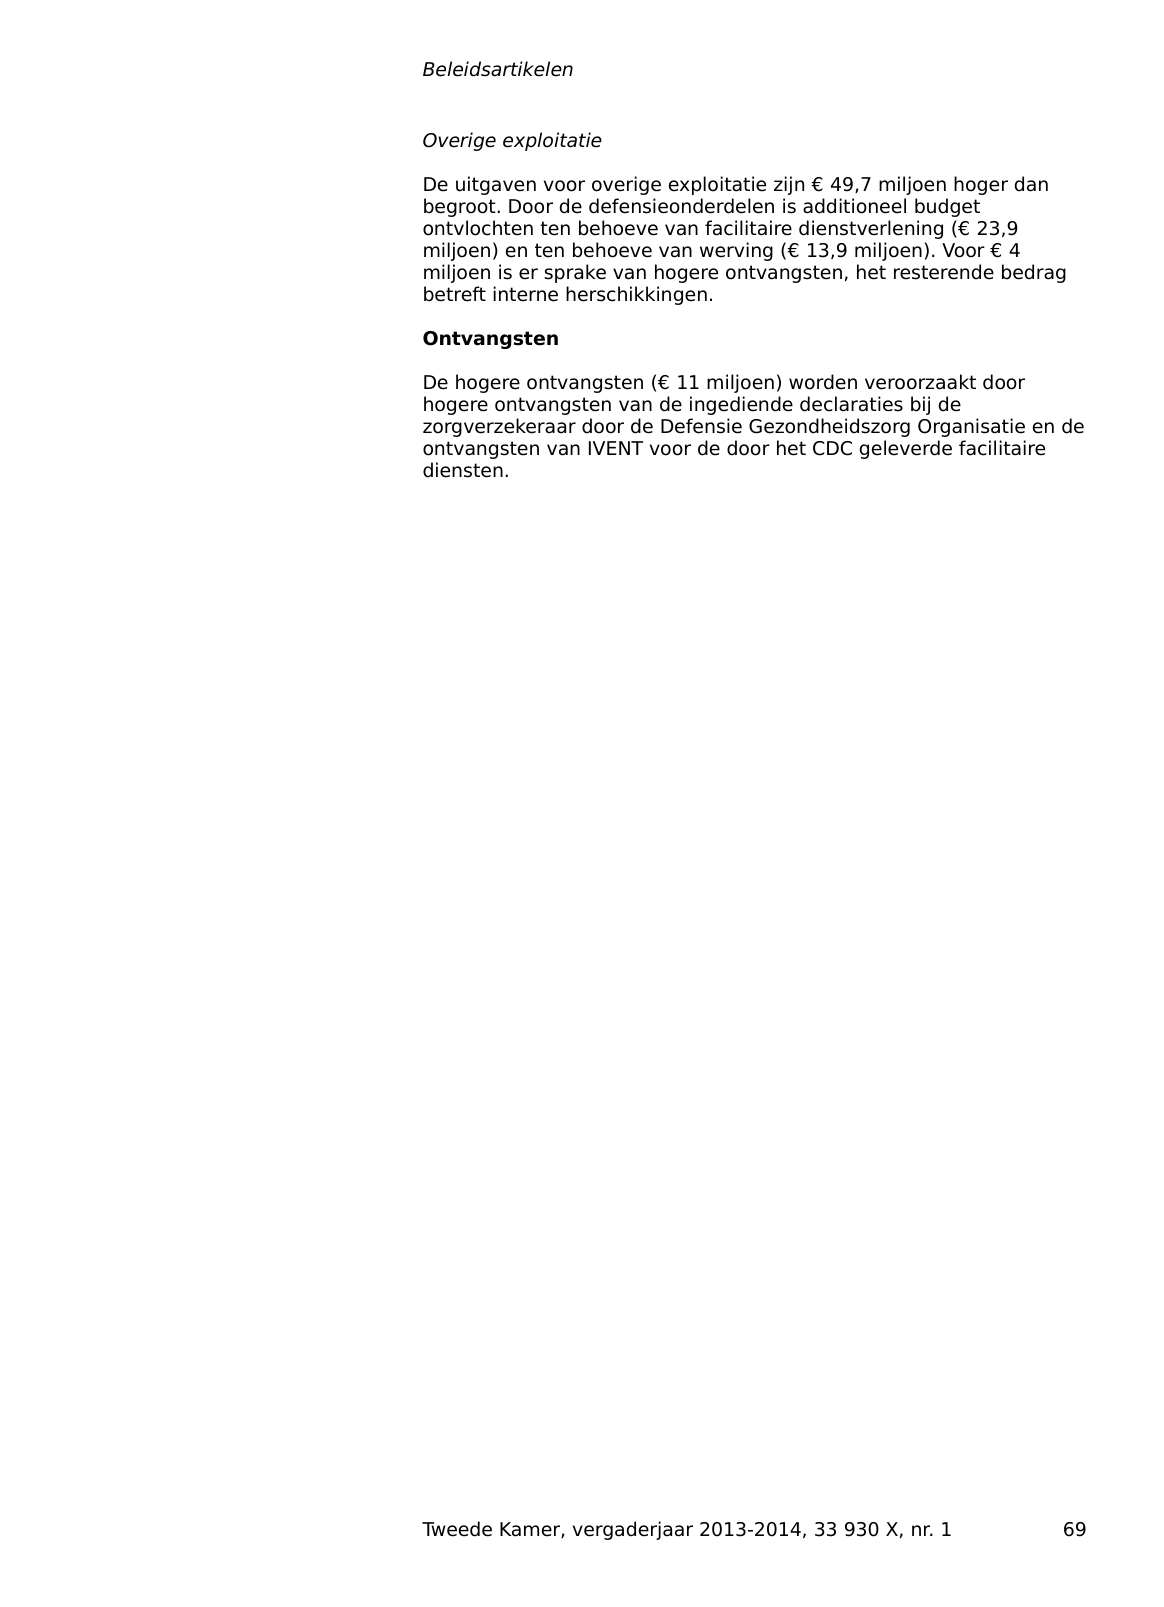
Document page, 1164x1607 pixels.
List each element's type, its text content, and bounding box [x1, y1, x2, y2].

text De uitgaven voor overige exploitatie zijn € 49,7 miljoen hoger dan begroot. Door de defensieonderdelen is additioneel budget ontvlochten ten behoeve van facilitaire dienstverlening (€ 23,9 miljoen) en ten behoeve van werving (€ 13,9 miljoen). Voor € 4 miljoen is er sprake van hogere ontvangsten, het resterende bedrag betreft interne herschikkingen. [422, 174, 1087, 306]
subtitle Overige exploitatie [422, 130, 1087, 152]
subtitle Ontvangsten [422, 328, 1087, 350]
text De hogere ontvangsten (€ 11 miljoen) worden veroorzaakt door hogere ontvangsten van de ingediende declaraties bij de zorgverzekeraar door de Defensie Gezondheidszorg Organisatie en de ontvangsten van IVENT voor de door het CDC geleverde facilitaire diensten. [422, 372, 1087, 482]
